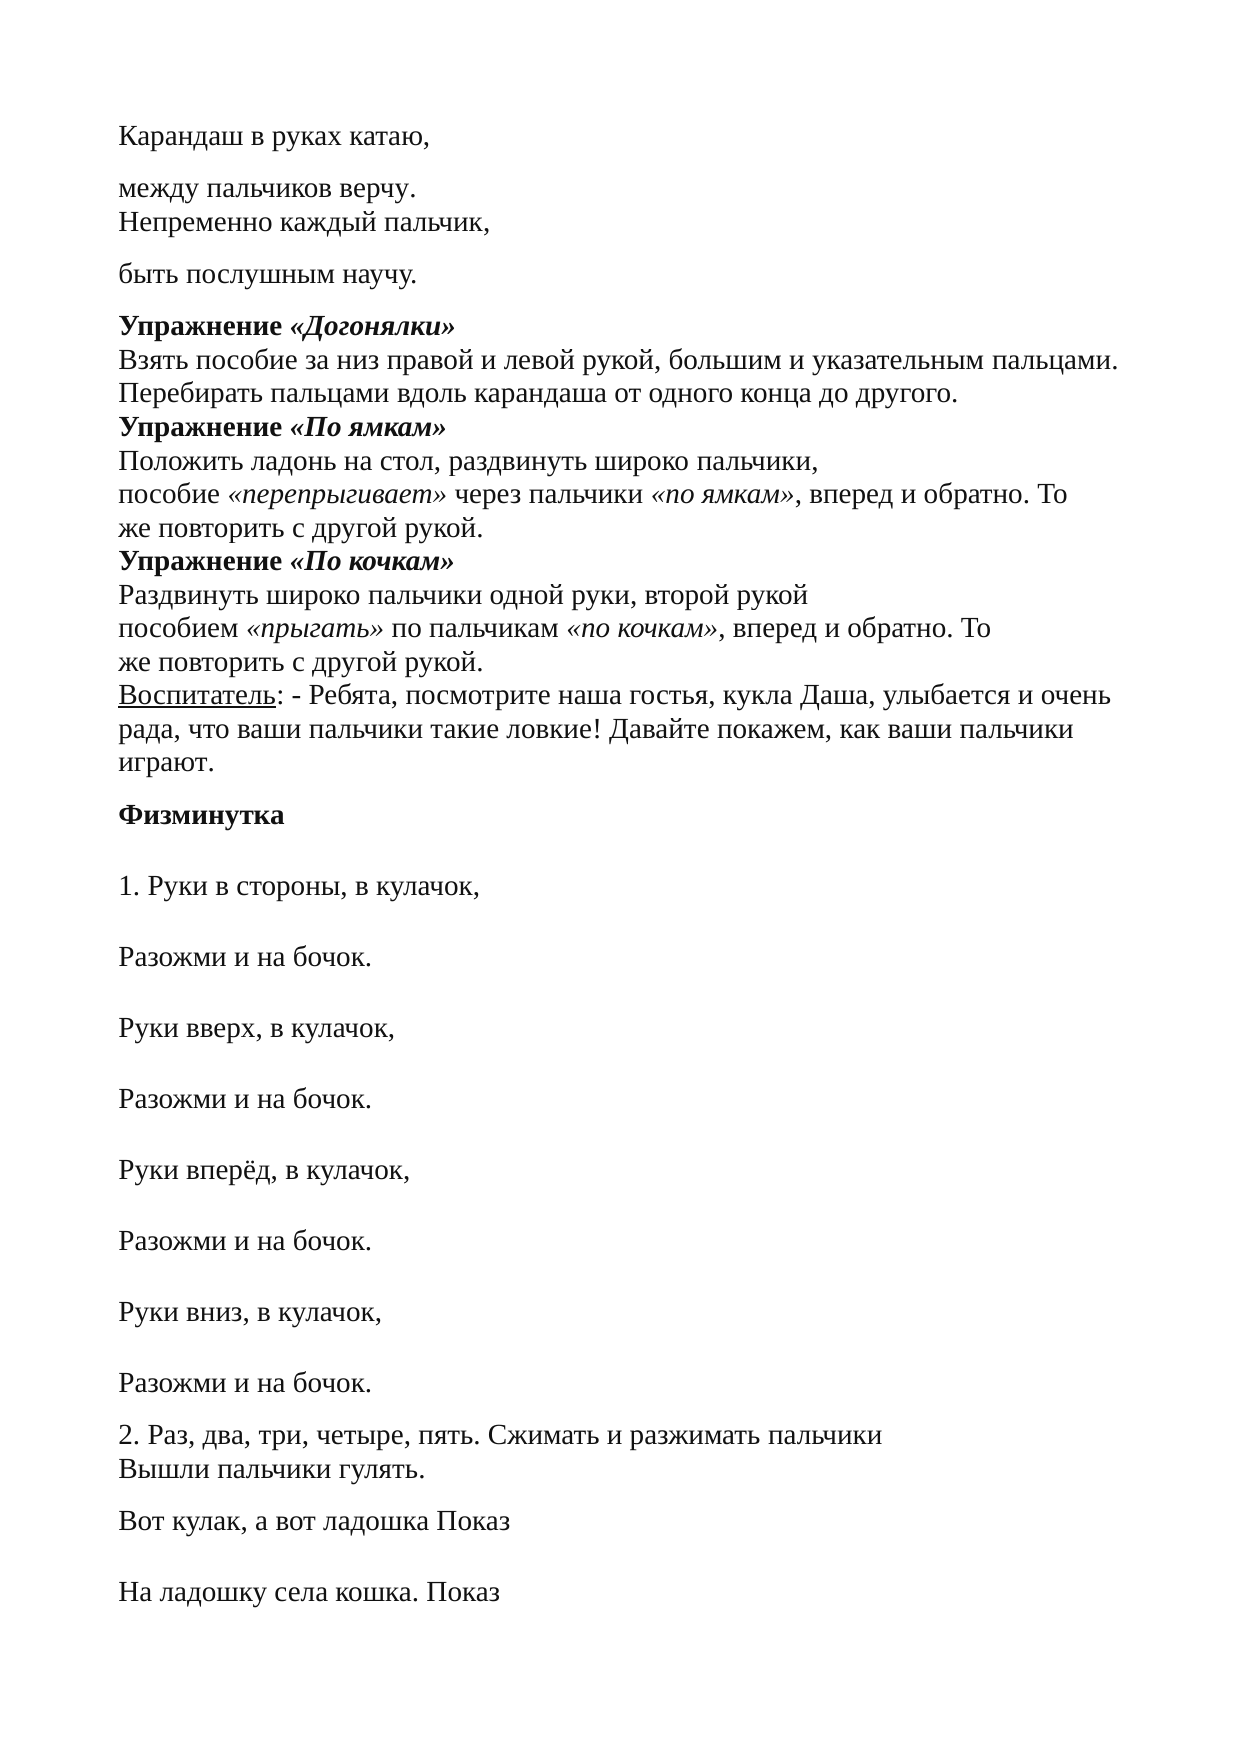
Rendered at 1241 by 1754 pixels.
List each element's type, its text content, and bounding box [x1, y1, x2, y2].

text Упражнение «Догонялки» [118, 308, 1152, 342]
text Руки вниз, в кулачок, [118, 1294, 1152, 1328]
text Вышли пальчики гулять. [118, 1451, 1152, 1484]
text Упражнение «По кочкам» [118, 543, 1152, 577]
text Карандаш в руках катаю, [118, 118, 1152, 152]
text На ладошку села кошка. Показ [118, 1574, 1152, 1608]
text Руки вперёд, в кулачок, [118, 1152, 1152, 1186]
text Вот кулак, а вот ладошка Показ [118, 1503, 1152, 1537]
text Воспитатель: - Ребята, посмотрите наша гостья, кукла Даша, улыбается и очень рада, что ваши пальчики такие ловкие! Давайте покажем, как ваши пальчики играют. [118, 677, 1152, 778]
text Положить ладонь на стол, раздвинуть широко пальчики, пособие «перепрыгивает» через пальчики «по ямкам», вперед и обратно. То же повторить с другой рукой. [118, 443, 1152, 543]
text 2. Раз, два, три, четыре, пять. Сжимать и разжимать пальчики [118, 1417, 1152, 1451]
text Разожми и на бочок. [118, 1365, 1152, 1399]
text Разожми и на бочок. [118, 939, 1152, 972]
text Разожми и на бочок. [118, 1081, 1152, 1114]
text Непременно каждый пальчик, [118, 204, 1152, 237]
text быть послушным научу. [118, 256, 1152, 290]
text Упражнение «По ямкам» [118, 409, 1152, 443]
text Руки вверх, в кулачок, [118, 1010, 1152, 1043]
text между пальчиков верчу. [118, 170, 1152, 204]
text Разожми и на бочок. [118, 1223, 1152, 1257]
text Физминутка [118, 797, 1152, 830]
text Раздвинуть широко пальчики одной руки, второй рукой пособием «прыгать» по пальчикам «по кочкам», вперед и обратно. То же повторить с другой рукой. [118, 577, 1152, 677]
text Взять пособие за низ правой и левой рукой, большим и указательным пальцами. Перебирать пальцами вдоль карандаша от одного конца до другого. [118, 342, 1152, 409]
text 1. Руки в стороны, в кулачок, [118, 868, 1152, 901]
